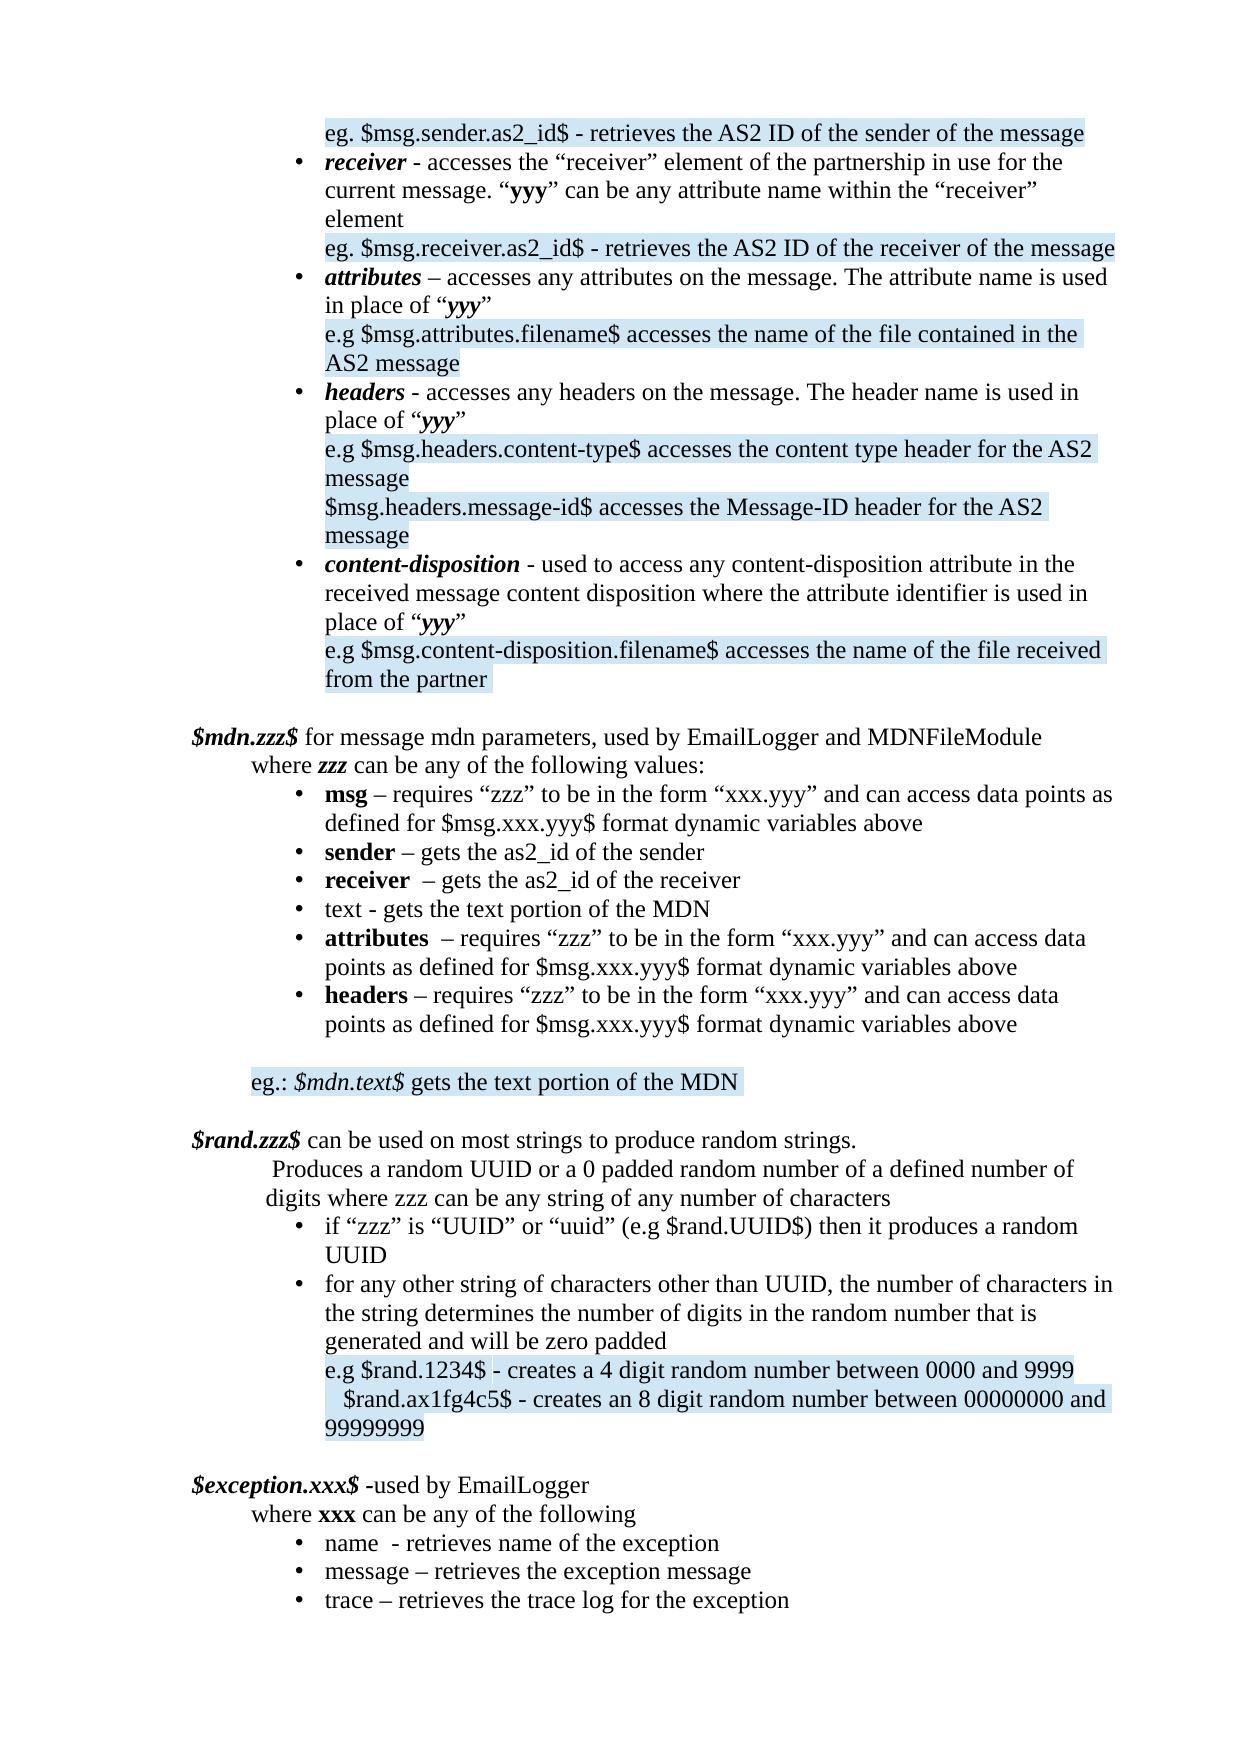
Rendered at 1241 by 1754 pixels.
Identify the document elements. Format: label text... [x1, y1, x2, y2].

list receiver – gets the as2_id of the receiver [295, 866, 1122, 894]
subtitle $mdn.zzz$ for message mdn parameters, used by EmailLogger and MDNFileModule [162, 722, 1122, 751]
list name - retrieves name of the exception [295, 1528, 1122, 1556]
list content-disposition - used to access any content-disposition attribute in the received message content disposition where the attribute identifier is used in place of “yyy” e.g $msg.content-disposition.filename$ accesses the name of the file received from the partner [295, 549, 1122, 693]
list headers – requires “zzz” to be in the form “xxx.yyy” and can access data points as defined for $msg.xxx.yyy$ format dynamic variables above [295, 981, 1122, 1038]
list where zzz can be any of the following values: [221, 751, 1122, 779]
list text - gets the text portion of the MDN [295, 894, 1122, 923]
list eg. $msg.sender.as2_id$ - retrieves the AS2 ID of the sender of the message [295, 118, 1122, 147]
list where xxx can be any of the following [221, 1499, 1122, 1528]
list eg.: $mdn.text$ gets the text portion of the MDN [221, 1038, 1122, 1096]
list $rand.ax1fg4c5$ - creates an 8 digit random number between 00000000 and 99999999 [295, 1384, 1122, 1441]
list receiver - accesses the “receiver” element of the partnership in use for the current message. “yyy” can be any attribute name within the “receiver” element eg. $msg.receiver.as2_id$ - retrieves the AS2 ID of the receiver of the message [295, 147, 1122, 262]
subtitle $exception.xxx$ -used by EmailLogger [162, 1470, 1122, 1499]
list e.g $rand.1234$ - creates a 4 digit random number between 0000 and 9999 [295, 1355, 1122, 1384]
list attributes – requires “zzz” to be in the form “xxx.yyy” and can access data points as defined for $msg.xxx.yyy$ format dynamic variables above [295, 923, 1122, 981]
list sender – gets the as2_id of the sender [295, 837, 1122, 866]
list trace – retrieves the trace log for the exception [295, 1585, 1122, 1614]
list if “zzz” is “UUID” or “uuid” (e.g $rand.UUID$) then it produces a random UUID [295, 1211, 1122, 1269]
list headers - accesses any headers on the message. The header name is used in place of “yyy” e.g $msg.headers.content-type$ accesses the content type header for the AS2 message $msg.headers.message-id$ accesses the Message-ID header for the AS2 message [295, 377, 1122, 549]
list attributes – accesses any attributes on the message. The attribute name is used in place of “yyy” e.g $msg.attributes.filename$ accesses the name of the file contained in the AS2 message [295, 262, 1122, 377]
subtitle Produces a random UUID or a 0 padded random number of a defined number of digits where zzz can be any string of any number of characters [236, 1154, 1122, 1211]
subtitle $rand.zzz$ can be used on most strings to produce random strings. [162, 1125, 1122, 1154]
list for any other string of characters other than UUID, the number of characters in the string determines the number of digits in the random number that is generated and will be zero padded [295, 1269, 1122, 1355]
list msg – requires “zzz” to be in the form “xxx.yyy” and can access data points as defined for $msg.xxx.yyy$ format dynamic variables above [295, 779, 1122, 837]
list message – retrieves the exception message [295, 1556, 1122, 1585]
